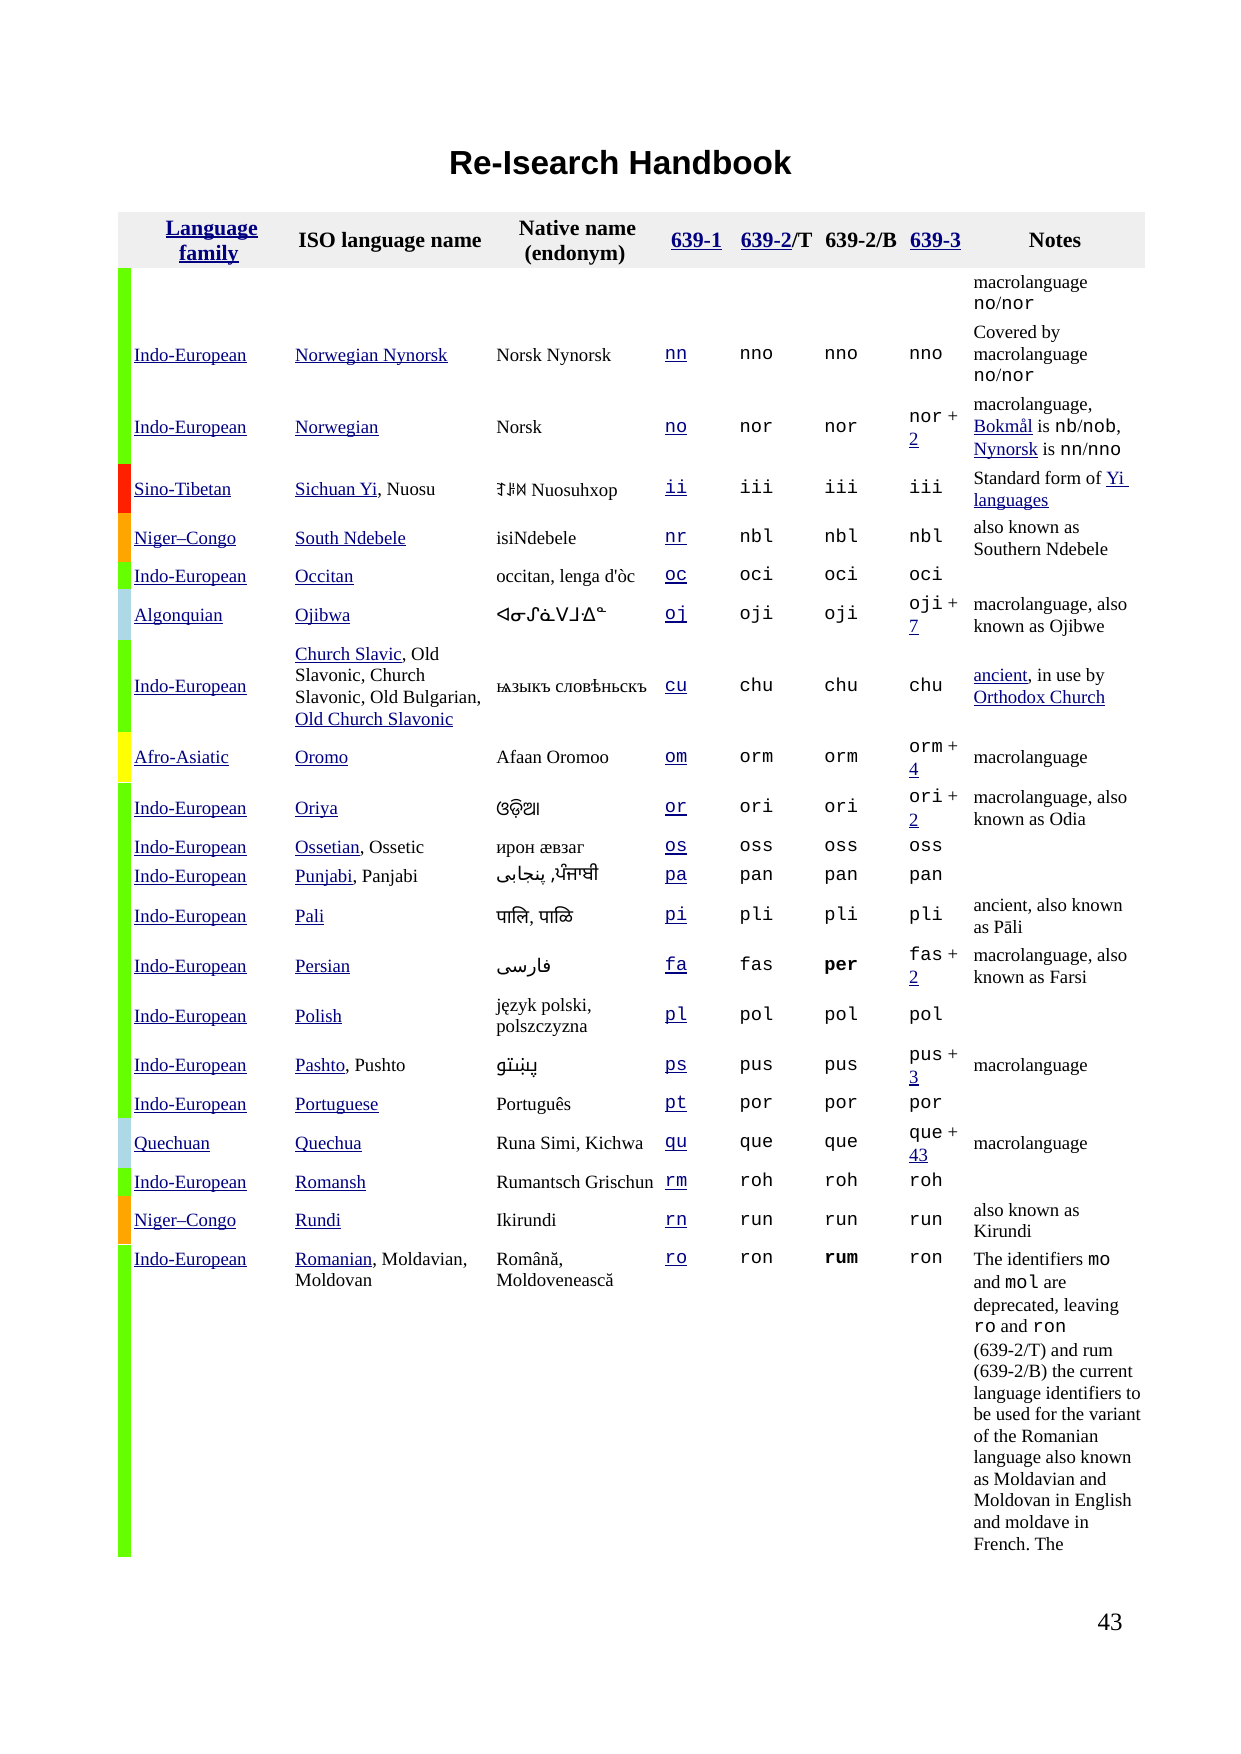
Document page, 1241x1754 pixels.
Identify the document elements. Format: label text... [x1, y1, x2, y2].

table_cell iii [821, 464, 906, 513]
table_cell que [821, 1118, 906, 1168]
table_cell Punjabi, Panjabi [292, 860, 493, 891]
table_cell [118, 1040, 131, 1090]
table_cell Indo-European [131, 1168, 292, 1196]
table_cell or [662, 783, 736, 833]
table_cell پښتو [493, 1040, 662, 1090]
table_cell [736, 268, 821, 318]
table_cell pl [662, 991, 736, 1040]
table_cell Occitan [292, 562, 493, 589]
table_cell ori [821, 783, 906, 833]
table_cell ѩзыкъ словѣньскъ [493, 640, 662, 732]
table_cell nbl [736, 513, 821, 562]
table_cell que + 43 [906, 1118, 970, 1168]
table_cell pus [821, 1040, 906, 1090]
table_cell Niger–Congo [131, 1196, 292, 1244]
table_cell Oromo [292, 732, 493, 782]
table_header 639-2/B [821, 212, 906, 268]
table_cell pan [736, 860, 821, 891]
table_cell Church Slavic, Old Slavonic, Church Slavonic, Old Bulgarian, Old Church Slavonic [292, 640, 493, 732]
table_cell [118, 640, 131, 732]
table_cell run [736, 1196, 821, 1244]
table_cell Norsk [493, 390, 662, 464]
table_header 639-3 [906, 212, 970, 268]
table_cell Indo-European [131, 562, 292, 589]
table_cell macrolanguage, Bokmål is nb/nob, Nynorsk is nn/nno [970, 390, 1145, 464]
table_cell iii [736, 464, 821, 513]
table_cell chu [906, 640, 970, 732]
table_cell [292, 268, 493, 318]
table_cell Polish [292, 991, 493, 1040]
table_cell Indo-European [131, 1040, 292, 1090]
table_cell occitan, lenga d'òc [493, 562, 662, 589]
table_cell Indo-European [131, 390, 292, 464]
table_cell Norwegian [292, 390, 493, 464]
table_cell [131, 268, 292, 318]
table_cell Covered by macrolanguage no/nor [970, 318, 1145, 390]
table_cell [118, 991, 131, 1040]
table_cell [118, 1090, 131, 1118]
table_cell [118, 464, 131, 513]
table_cell [118, 1245, 131, 1557]
table_cell macrolanguage [970, 1040, 1145, 1090]
table_cell nno [821, 318, 906, 390]
table_cell Romanian, Moldavian, Moldovan [292, 1245, 493, 1557]
table_cell macrolanguage no/nor [970, 268, 1145, 318]
table_cell fas [736, 940, 821, 991]
table_cell ron [736, 1245, 821, 1557]
table_cell cu [662, 640, 736, 732]
table_cell orm [736, 732, 821, 782]
table_cell fas + 2 [906, 940, 970, 991]
table_cell pan [906, 860, 970, 891]
table_cell Afaan Oromoo [493, 732, 662, 782]
table_cell Norwegian Nynorsk [292, 318, 493, 390]
table_cell rm [662, 1168, 736, 1196]
table_cell pli [736, 891, 821, 940]
table_cell nbl [821, 513, 906, 562]
table_cell no [662, 390, 736, 464]
table_cell nbl [906, 513, 970, 562]
table_cell roh [736, 1168, 821, 1196]
table_cell oc [662, 562, 736, 589]
table_cell [970, 562, 1145, 589]
table_cell macrolanguage [970, 732, 1145, 782]
table_cell [118, 1118, 131, 1168]
table_cell ron [906, 1245, 970, 1557]
table_cell also known as Kirundi [970, 1196, 1145, 1244]
table_cell pol [906, 991, 970, 1040]
table_cell Niger–Congo [131, 513, 292, 562]
table_cell oss [821, 833, 906, 860]
table_cell [970, 860, 1145, 891]
table_cell Rundi [292, 1196, 493, 1244]
table_cell [118, 891, 131, 940]
table_cell Quechuan [131, 1118, 292, 1168]
table_cell Indo-European [131, 833, 292, 860]
table_cell Indo-European [131, 783, 292, 833]
table_cell macrolanguage, also known as Farsi [970, 940, 1145, 991]
table_cell The identifiers mo and mol are deprecated, leaving ro and ron (639-2/T) and rum (639-2/B) the current language identifiers to be used for the variant of the Romanian language also known as Moldavian and Moldovan in English and moldave in French. The [970, 1245, 1145, 1557]
table_cell nno [736, 318, 821, 390]
table_cell por [821, 1090, 906, 1118]
table_cell Indo-European [131, 991, 292, 1040]
table_cell Indo-European [131, 1090, 292, 1118]
table_cell pol [821, 991, 906, 1040]
table_cell per [821, 940, 906, 991]
table_cell por [736, 1090, 821, 1118]
table_header ISO language name [292, 212, 493, 268]
table_cell oci [736, 562, 821, 589]
table_cell Pashto, Pushto [292, 1040, 493, 1090]
table_cell oji [821, 589, 906, 640]
table_cell ps [662, 1040, 736, 1090]
table_cell qu [662, 1118, 736, 1168]
table_cell [970, 1090, 1145, 1118]
table_cell Română, Moldovenească [493, 1245, 662, 1557]
table_cell [493, 268, 662, 318]
table_cell also known as Southern Ndebele [970, 513, 1145, 562]
table_header Native name (endonym) [493, 212, 662, 268]
table_cell ori [736, 783, 821, 833]
table_cell język polski, polszczyzna [493, 991, 662, 1040]
table_cell Sichuan Yi, Nuosu [292, 464, 493, 513]
table_cell isiNdebele [493, 513, 662, 562]
table_cell Norsk Nynorsk [493, 318, 662, 390]
table_cell Runa Simi, Kichwa [493, 1118, 662, 1168]
table_cell macrolanguage, also known as Odia [970, 783, 1145, 833]
table_cell Persian [292, 940, 493, 991]
table_cell Sino-Tibetan [131, 464, 292, 513]
table_cell पालि, पाळि [493, 891, 662, 940]
table_cell [118, 940, 131, 991]
table_cell orm + 4 [906, 732, 970, 782]
table_cell Indo-European [131, 860, 292, 891]
table_header Language family [131, 212, 292, 268]
table_cell nr [662, 513, 736, 562]
table_cell Indo-European [131, 640, 292, 732]
table_cell [118, 1196, 131, 1244]
table_cell om [662, 732, 736, 782]
table_cell pa [662, 860, 736, 891]
table_cell Oriya [292, 783, 493, 833]
table_cell chu [736, 640, 821, 732]
table_cell Indo-European [131, 318, 292, 390]
table_cell oss [736, 833, 821, 860]
table_cell Ojibwa [292, 589, 493, 640]
table_cell oji [736, 589, 821, 640]
table_cell Indo-European [131, 891, 292, 940]
table_cell [118, 833, 131, 860]
table_cell rum [821, 1245, 906, 1557]
table_cell pan [821, 860, 906, 891]
table_cell Romansh [292, 1168, 493, 1196]
table_cell [118, 732, 131, 782]
table_cell Português [493, 1090, 662, 1118]
table_cell pus + 3 [906, 1040, 970, 1090]
table_cell [970, 833, 1145, 860]
table_cell roh [821, 1168, 906, 1196]
table_cell Portuguese [292, 1090, 493, 1118]
table_cell Pali [292, 891, 493, 940]
table_cell [118, 860, 131, 891]
table_cell [118, 390, 131, 464]
table_cell run [906, 1196, 970, 1244]
table_cell nor + 2 [906, 390, 970, 464]
table_cell [118, 513, 131, 562]
table_cell [970, 991, 1145, 1040]
table_cell ирон ӕвзаг [493, 833, 662, 860]
table_cell orm [821, 732, 906, 782]
table_header Notes [970, 212, 1145, 268]
table_cell oci [821, 562, 906, 589]
table_cell pt [662, 1090, 736, 1118]
table_cell [821, 268, 906, 318]
table_cell macrolanguage [970, 1118, 1145, 1168]
table_cell Ikirundi [493, 1196, 662, 1244]
table_cell [118, 268, 131, 318]
table_cell Indo-European [131, 1245, 292, 1557]
table_cell South Ndebele [292, 513, 493, 562]
table_cell [662, 268, 736, 318]
table_cell Afro-Asiatic [131, 732, 292, 782]
table_cell [118, 318, 131, 390]
table_cell ᐊᓂᔑᓈᐯᒧᐎᓐ [493, 589, 662, 640]
table_cell por [906, 1090, 970, 1118]
table_cell pol [736, 991, 821, 1040]
table_cell ori + 2 [906, 783, 970, 833]
table_cell ancient, in use by Orthodox Church [970, 640, 1145, 732]
table_header [118, 212, 131, 268]
table_cell roh [906, 1168, 970, 1196]
table_cell pus [736, 1040, 821, 1090]
table_cell chu [821, 640, 906, 732]
table_header 639-2/T [736, 212, 821, 268]
table_header 639-1 [662, 212, 736, 268]
table_cell pi [662, 891, 736, 940]
table_cell oji + 7 [906, 589, 970, 640]
table_cell oci [906, 562, 970, 589]
table_cell [970, 1168, 1145, 1196]
table_cell ancient, also known as Pāli [970, 891, 1145, 940]
table_cell macrolanguage, also known as Ojibwe [970, 589, 1145, 640]
table_cell fa [662, 940, 736, 991]
table_cell nor [821, 390, 906, 464]
table_cell Rumantsch Grischun [493, 1168, 662, 1196]
table_cell فارسی [493, 940, 662, 991]
table_cell ꆈꌠ꒿ Nuosuhxop [493, 464, 662, 513]
table_cell oss [906, 833, 970, 860]
table_cell Indo-European [131, 940, 292, 991]
table_cell Standard form of Yi languages [970, 464, 1145, 513]
table_cell ଓଡ଼ିଆ [493, 783, 662, 833]
table_cell [118, 589, 131, 640]
table_cell rn [662, 1196, 736, 1244]
table_cell run [821, 1196, 906, 1244]
table_cell iii [906, 464, 970, 513]
table_cell pli [821, 891, 906, 940]
table_cell Quechua [292, 1118, 493, 1168]
table_cell nor [736, 390, 821, 464]
table_cell pli [906, 891, 970, 940]
table_cell os [662, 833, 736, 860]
table_cell ro [662, 1245, 736, 1557]
table_cell que [736, 1118, 821, 1168]
table_cell [118, 562, 131, 589]
table_cell ii [662, 464, 736, 513]
table_cell [118, 783, 131, 833]
table_cell oj [662, 589, 736, 640]
table_cell nno [906, 318, 970, 390]
table_cell Algonquian [131, 589, 292, 640]
table_cell [906, 268, 970, 318]
table_cell ਪੰਜਾਬੀ, پنجابی‎ [493, 860, 662, 891]
table_cell [118, 1168, 131, 1196]
table_cell Ossetian, Ossetic [292, 833, 493, 860]
table_cell nn [662, 318, 736, 390]
